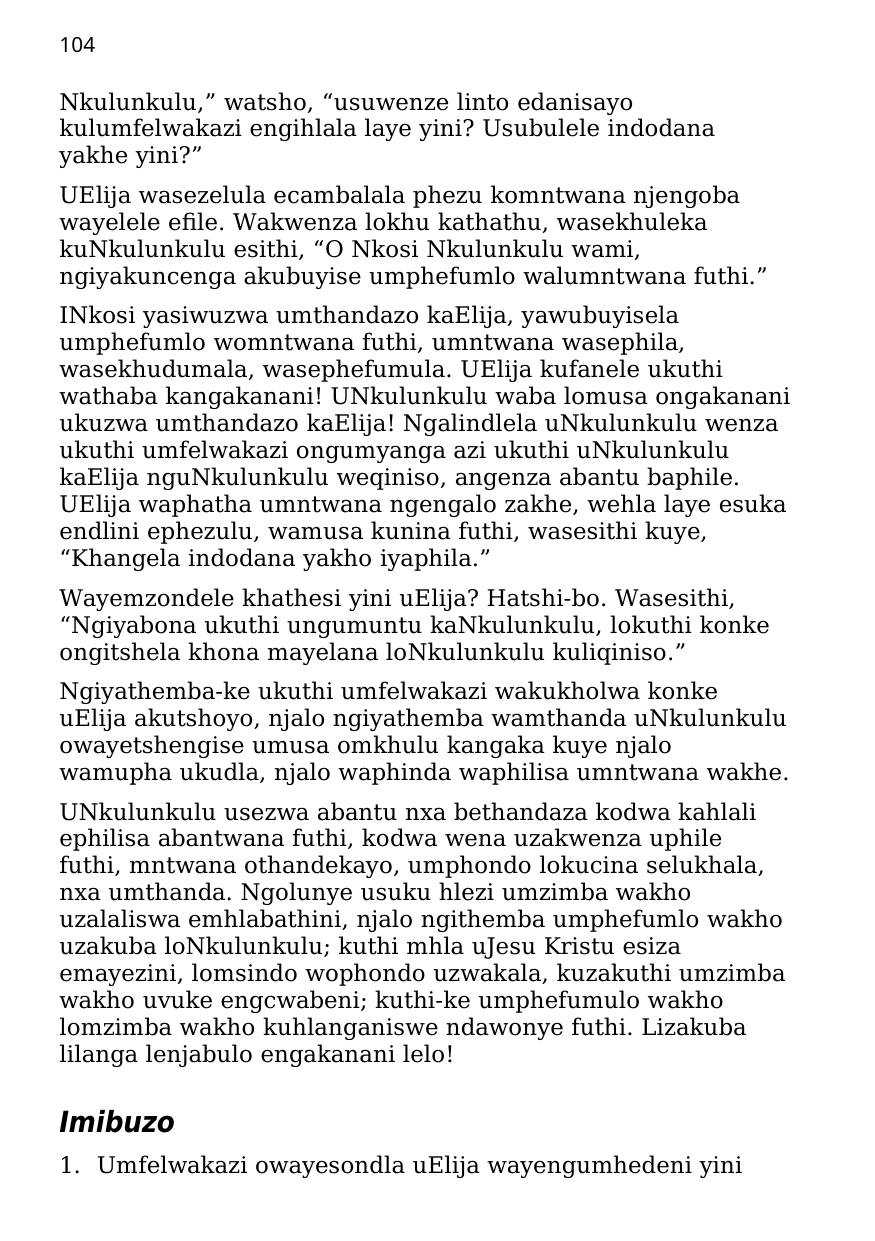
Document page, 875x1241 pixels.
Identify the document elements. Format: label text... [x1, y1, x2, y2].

text Nkulunkulu,” watsho, “usuwenze linto edanisayo kulumfelwakazi engihlala laye yini? Usubulele indodana yakhe yini?” [59, 88, 791, 169]
text UNkulunkulu usezwa abantu nxa bethandaza kodwa kahlali ephilisa abantwana futhi, kodwa wena uzakwenza uphile futhi, mntwana othandekayo, umphondo lokucina selukhala, nxa umthanda. Ngolunye usuku hlezi umzimba wakho uzalaliswa emhlabathini, njalo ngithemba umphefumlo wakho uzakuba loNkulunkulu; kuthi mhla uJesu Kristu esiza emayezini, lomsindo wophondo uzwakala, kuzakuthi umzimba wakho uvuke engcwabeni; kuthi-ke umphefumulo wakho lomzimba wakho kuhlanganiswe ndawonye futhi. Lizakuba lilanga lenjabulo engakanani lelo! [59, 798, 791, 1068]
text UElija wasezelula ecambalala phezu komntwana njengoba wayelele efile. Wakwenza lokhu kathathu, wasekhuleka kuNkulunkulu esithi, “O Nkosi Nkulunkulu wami, ngiyakuncenga akubuyise umphefumlo walumntwana futhi.” [59, 182, 791, 290]
list Umfelwakazi owayesondla uElija wayengumhedeni yini [59, 1152, 791, 1179]
text INkosi yasiwuzwa umthandazo kaElija, yawubuyisela umphefumlo womntwana futhi, umntwana wasephila, wasekhudumala, wasephefumula. UElija kufanele ukuthi wathaba kangakanani! UNkulunkulu waba lomusa ongakanani ukuzwa umthandazo kaElija! Ngalindlela uNkulunkulu wenza ukuthi umfelwakazi ongumyanga azi ukuthi uNkulunkulu kaElija nguNkulunkulu weqiniso, angenza abantu baphile. UElija waphatha umntwana ngengalo zakhe, wehla laye esuka endlini ephezulu, wamusa kunina futhi, wasesithi kuye, “Khangela indodana yakho iyaphila.” [59, 302, 791, 572]
text Ngiyathemba-ke ukuthi umfelwakazi wakukholwa konke uElija akutshoyo, njalo ngiyathemba wamthanda uNkulunkulu owayetshengise umusa omkhulu kangaka kuye njalo wamupha ukudla, njalo waphinda waphilisa umntwana wakhe. [59, 678, 791, 786]
subtitle Imibuzo [59, 1106, 791, 1140]
text Wayemzondele khathesi yini uElija? Hatshi-bo. Wasesithi, “Ngiyabona ukuthi ungumuntu kaNkulunkulu, lokuthi konke ongitshela khona mayelana loNkulunkulu kuliqiniso.” [59, 584, 791, 666]
